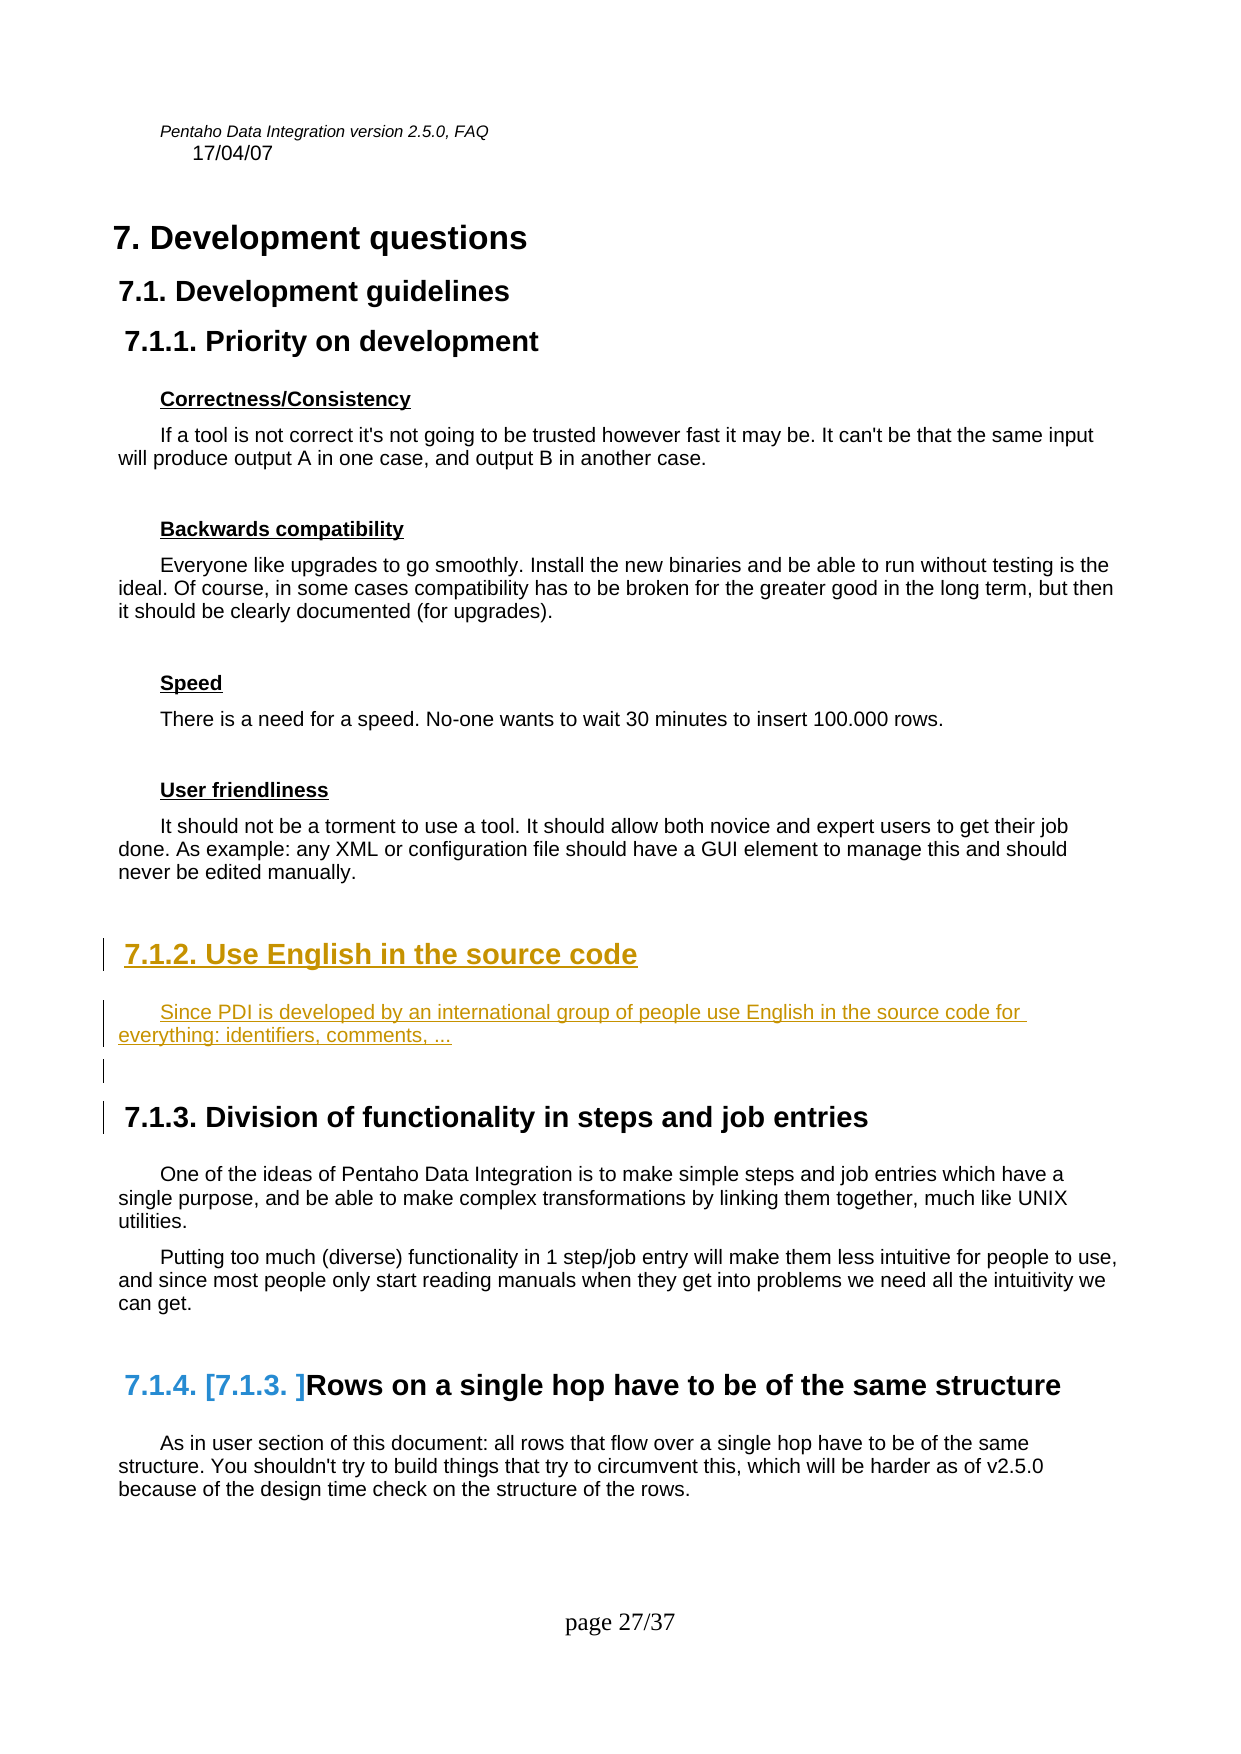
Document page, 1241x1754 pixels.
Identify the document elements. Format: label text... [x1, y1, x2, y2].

subtitle Division of functionality in steps and job entries [124, 1101, 1122, 1133]
text Correctness/Consistency [118, 387, 1122, 411]
text Backwards compatibility [118, 518, 1122, 541]
subtitle Development guidelines [118, 275, 1122, 308]
text One of the ideas of Pentaho Data Integration is to make simple steps and job entries which have a single purpose, and be able to make complex transformations by linking them together, much like UNIX utilities. [118, 1163, 1122, 1233]
text Everyone like upgrades to go smoothly. Install the new binaries and be able to run without testing is the ideal. Of course, in some cases compatibility has to be broken for the greater good in the long term, but then it should be clearly documented (for upgrades). [118, 553, 1122, 623]
subtitle Development questions [118, 219, 1122, 257]
text User friendliness [118, 779, 1122, 802]
text There is a need for a speed. No-one wants to wait 30 minutes to insert 100.000 rows. [118, 707, 1122, 730]
text Speed [118, 671, 1122, 695]
text Putting too much (diverse) functionality in 1 step/job entry will make them less intuitive for people to use, and since most people only start reading manuals when they get into problems we need all the intuitivity we can get. [118, 1245, 1122, 1315]
text If a tool is not correct it's not going to be trusted however fast it may be. It can't be that the same input will produce output A in one case, and output B in another case. [118, 423, 1122, 469]
subtitle Priority on development [124, 325, 1122, 358]
text As in user section of this document: all rows that flow over a single hop have to be of the same structure. You shouldn't try to build things that try to circumvent this, which will be harder as of v2.5.0 because of the design time check on the structure of the rows. [118, 1431, 1122, 1501]
subtitle Rows on a single hop have to be of the same structure [124, 1369, 1122, 1402]
text Since PDI is developed by an international group of people use English in the source code for everything: identifiers, comments, ... [118, 1000, 1122, 1047]
text It should not be a torment to use a tool. It should allow both novice and expert users to get their job done. As example: any XML or configuration file should have a GUI element to manage this and should never be edited manually. [118, 814, 1122, 884]
subtitle Use English in the source code [124, 938, 1122, 971]
